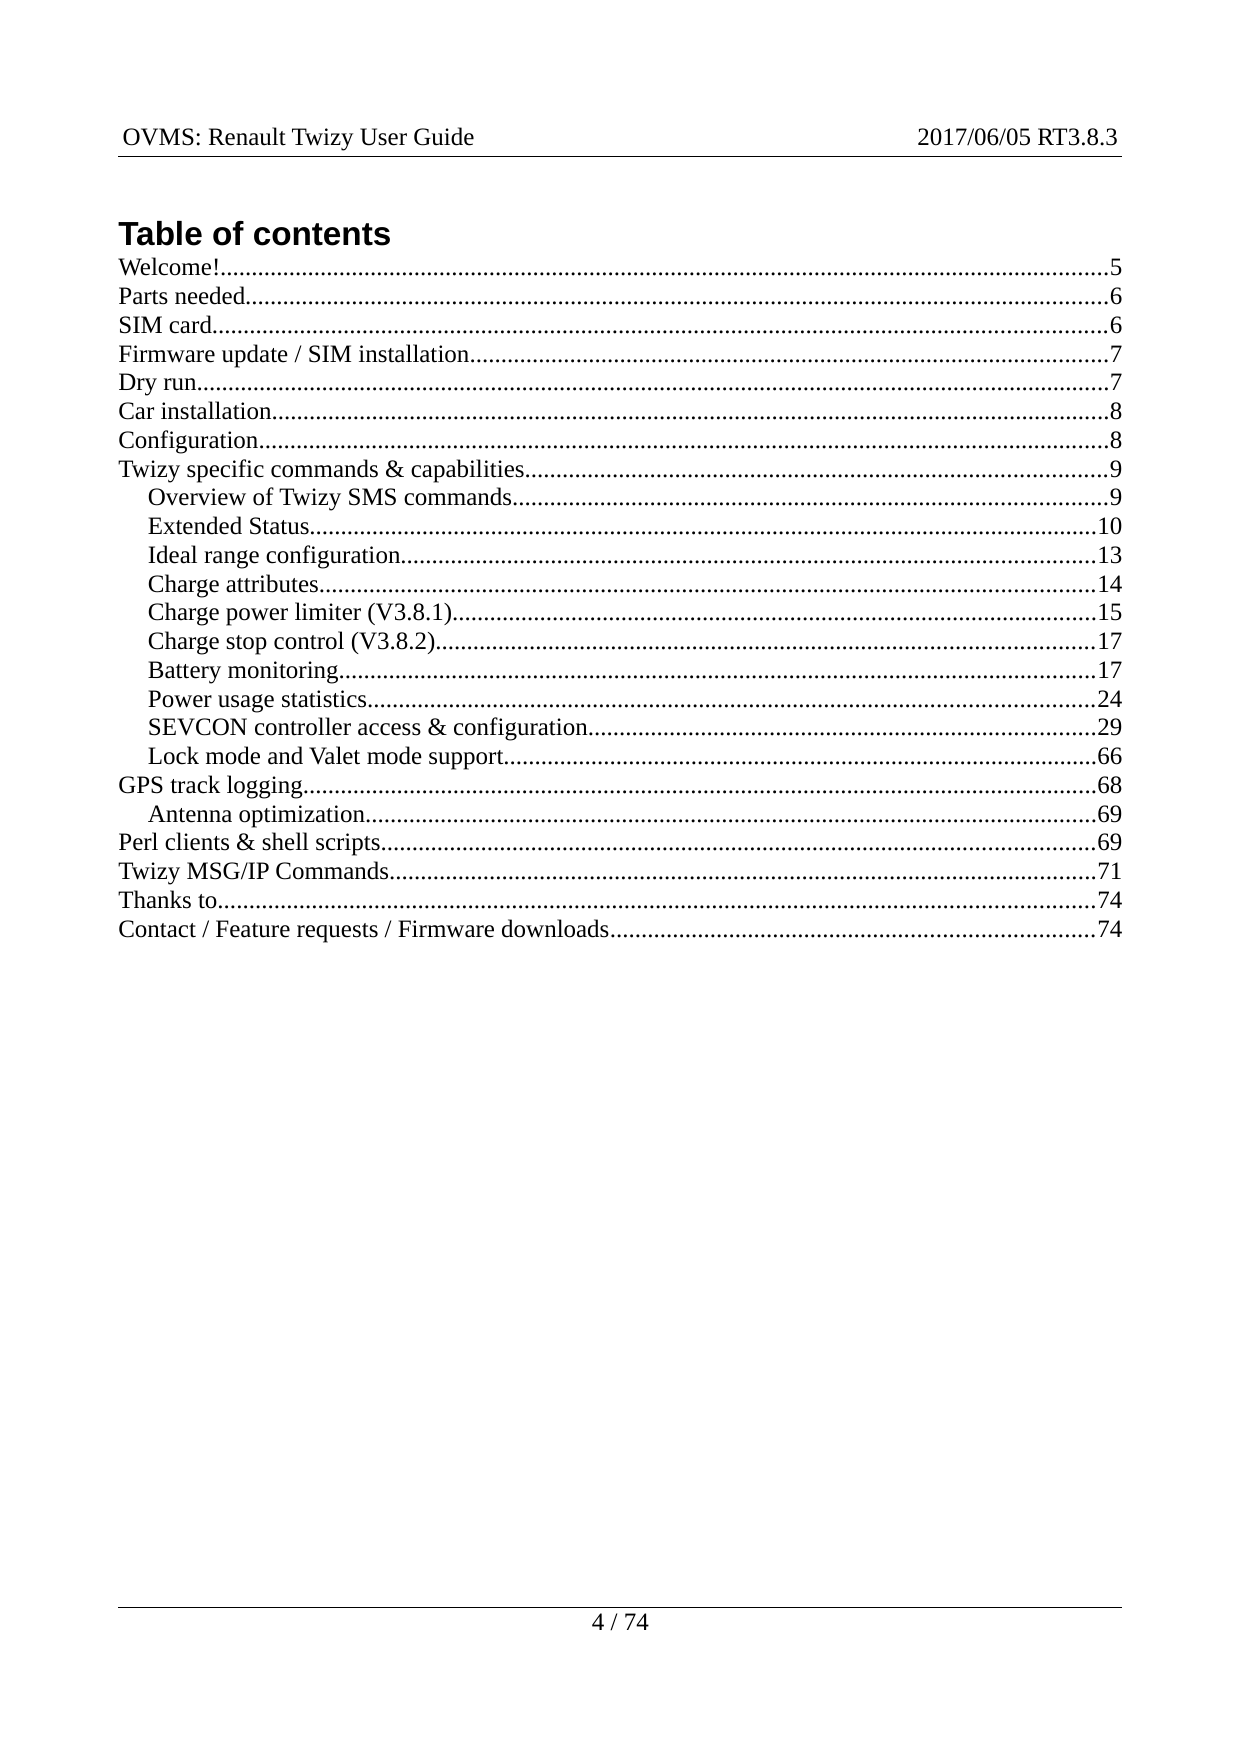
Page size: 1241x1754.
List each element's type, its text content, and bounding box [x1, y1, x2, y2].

text Antenna optimization 69 [148, 799, 1122, 827]
text Car installation 8 [118, 396, 1122, 425]
text Firmware update / SIM installation 7 [118, 339, 1122, 367]
text Overview of Twizy SMS commands 9 [148, 482, 1122, 511]
text Contact / Feature requests / Firmware downloads 74 [118, 914, 1122, 942]
text Dry run 7 [118, 367, 1122, 396]
text Welcome! 5 [118, 252, 1122, 281]
text Configuration 8 [118, 425, 1122, 454]
text SEVCON controller access & configuration 29 [148, 712, 1122, 741]
text Power usage statistics 24 [148, 684, 1122, 712]
text GPS track logging 68 [118, 770, 1122, 799]
text Charge attributes 14 [148, 569, 1122, 597]
text Extended Status 10 [148, 511, 1122, 540]
text Twizy specific commands & capabilities 9 [118, 454, 1122, 482]
text Ideal range configuration 13 [148, 540, 1122, 569]
text Thanks to... 74 [118, 885, 1122, 914]
text Lock mode and Valet mode support 66 [148, 741, 1122, 770]
text Twizy MSG/IP Commands 71 [118, 856, 1122, 885]
text Charge stop control (V3.8.2) 17 [148, 626, 1122, 655]
text Perl clients & shell scripts 69 [118, 827, 1122, 856]
subtitle Table of contents [118, 214, 1122, 252]
text Charge power limiter (V3.8.1) 15 [148, 597, 1122, 626]
text Battery monitoring 17 [148, 655, 1122, 684]
text Parts needed 6 [118, 281, 1122, 310]
text SIM card 6 [118, 310, 1122, 339]
